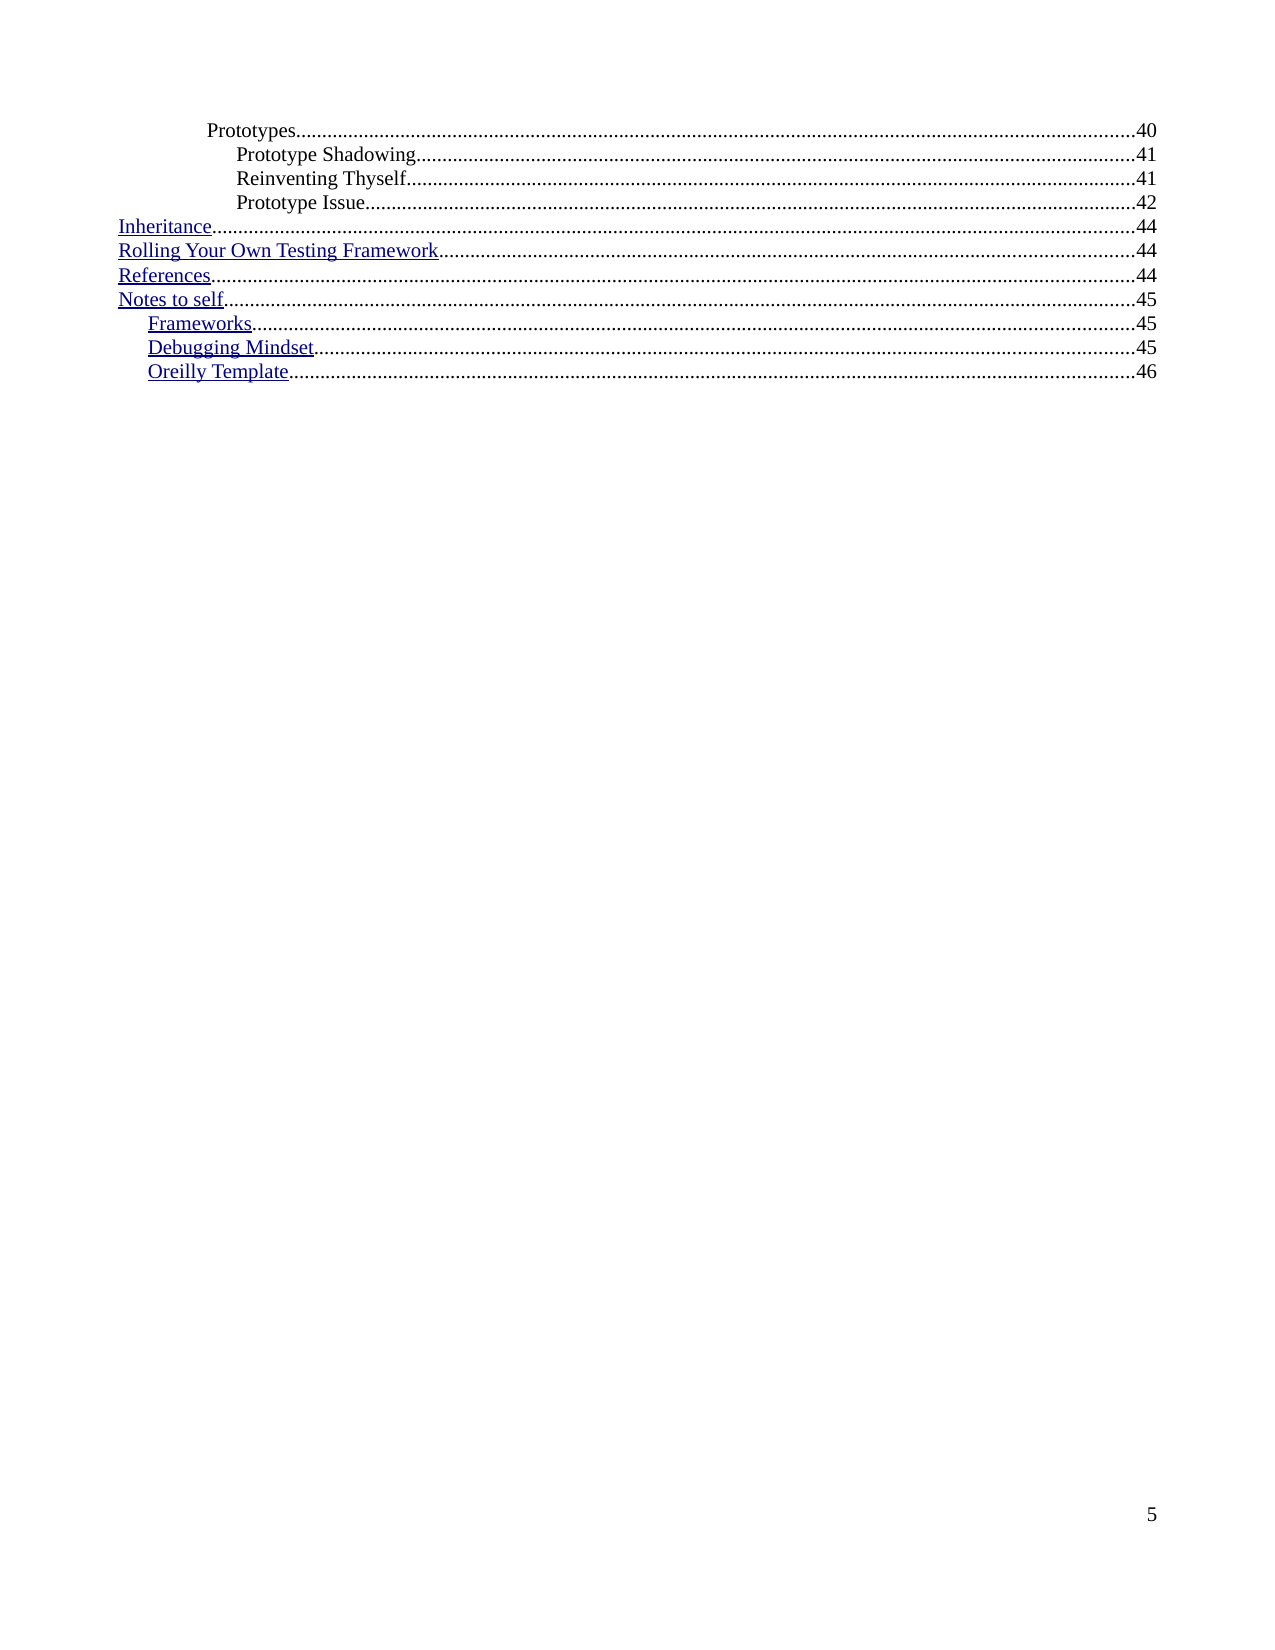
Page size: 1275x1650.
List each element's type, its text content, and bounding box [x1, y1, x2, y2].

text Reinventing Thyself 41 [236, 166, 1157, 190]
text Prototype Issue 42 [236, 190, 1157, 214]
text Debugging Mindset 45 [148, 335, 1157, 359]
text Inheritance 44 [118, 214, 1157, 238]
text Prototype Shadowing 41 [236, 142, 1157, 166]
text Frameworks 45 [148, 311, 1157, 335]
text Oreilly Template 46 [148, 359, 1157, 383]
text Prototypes 40 [207, 118, 1157, 142]
text Rolling Your Own Testing Framework 44 [118, 238, 1157, 262]
text References 44 [118, 262, 1157, 287]
text Notes to self 45 [118, 287, 1157, 311]
